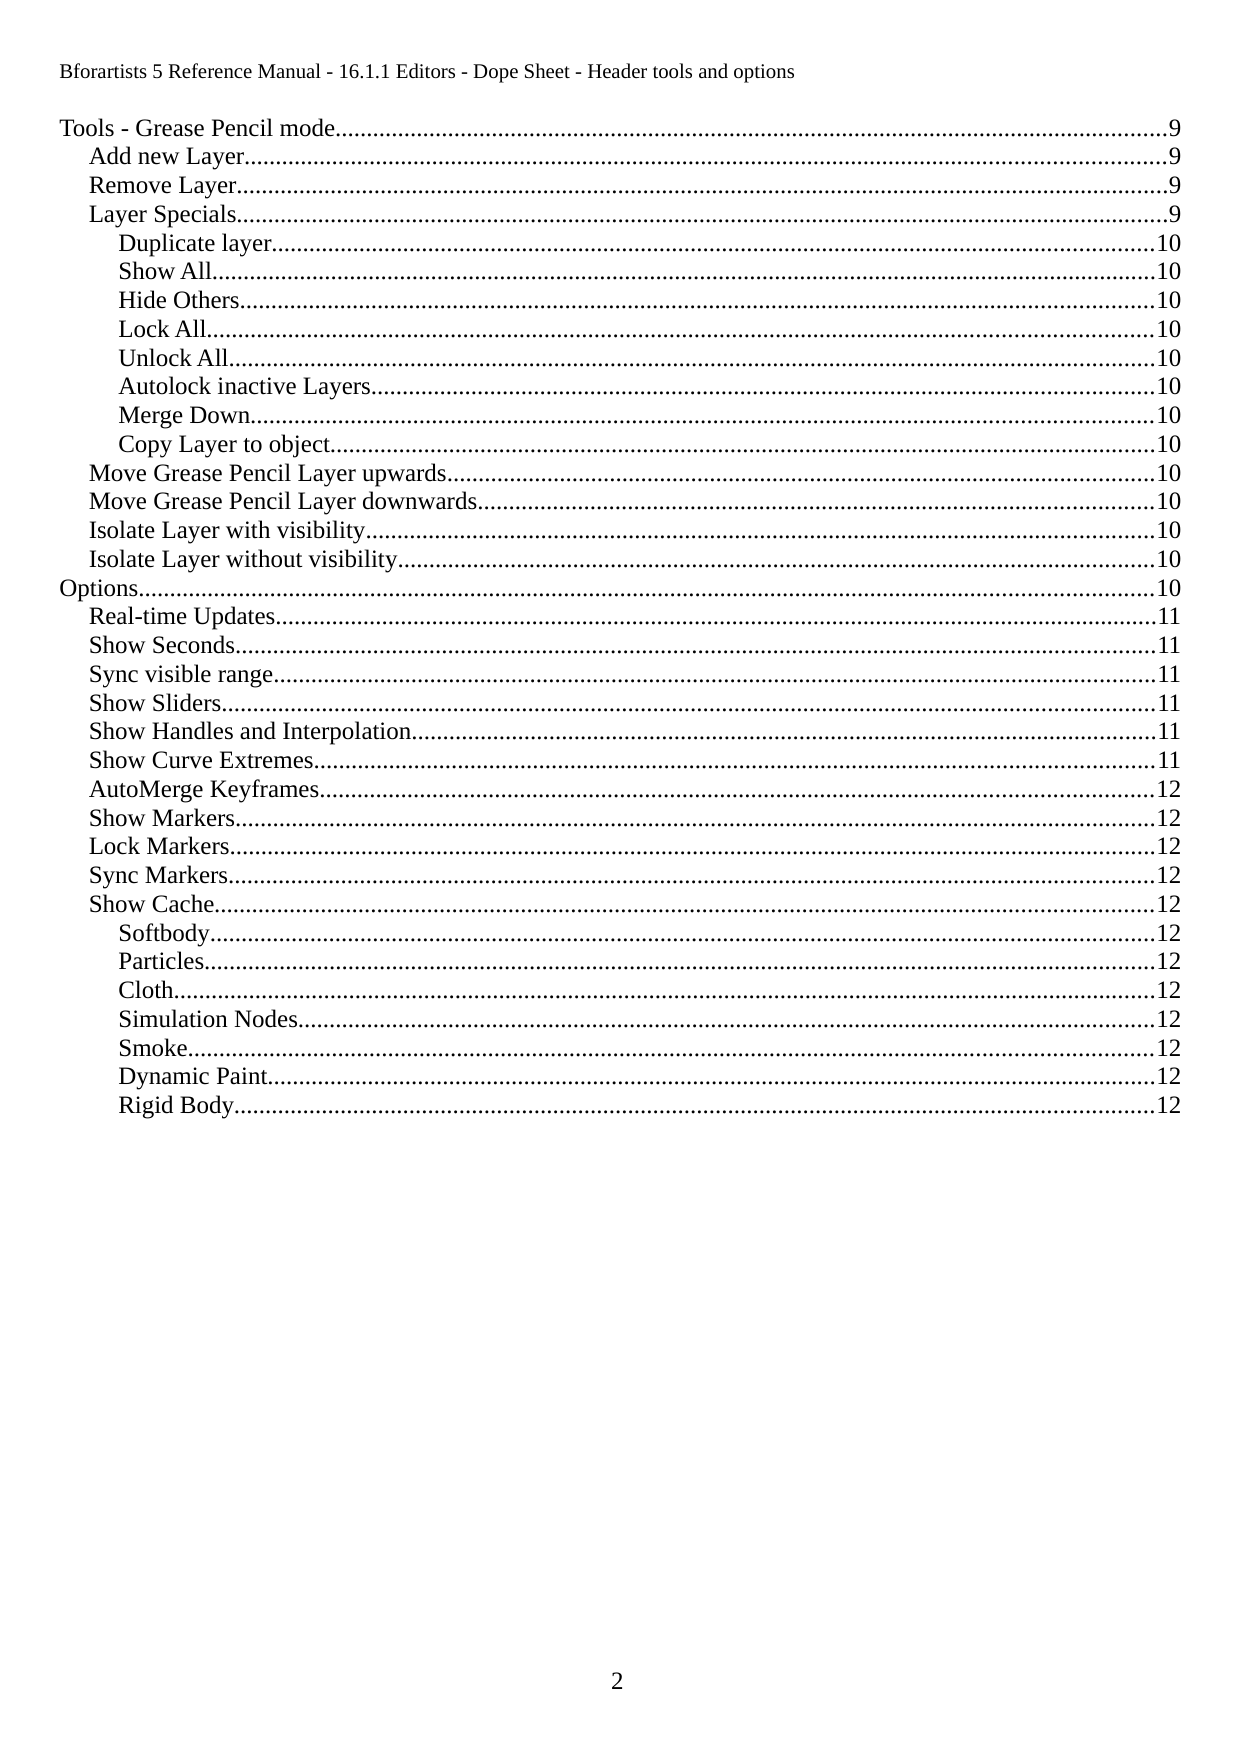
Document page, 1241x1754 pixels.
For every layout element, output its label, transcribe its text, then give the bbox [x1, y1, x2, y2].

text Remove Layer 9 [88, 170, 1181, 199]
text Real-time Updates 11 [88, 601, 1181, 630]
text Options 10 [59, 573, 1181, 601]
text Smoke 12 [118, 1033, 1181, 1061]
text Copy Layer to object 10 [118, 429, 1181, 458]
text Softbody 12 [118, 918, 1181, 946]
text Show Seconds 11 [88, 630, 1181, 659]
text AutoMerge Keyframes 12 [88, 774, 1181, 803]
text Tools - Grease Pencil mode 9 [59, 113, 1181, 141]
text Unlock All 10 [118, 343, 1181, 371]
text Merge Down 10 [118, 400, 1181, 429]
text Show Cache 12 [88, 889, 1181, 918]
text Particles 12 [118, 946, 1181, 975]
text Show Sliders 11 [88, 688, 1181, 716]
text Isolate Layer with visibility 10 [88, 515, 1181, 544]
text Autolock inactive Layers 10 [118, 371, 1181, 400]
text Dynamic Paint 12 [118, 1061, 1181, 1090]
text Sync Markers 12 [88, 860, 1181, 889]
text Isolate Layer without visibility 10 [88, 544, 1181, 573]
text Add new Layer 9 [88, 141, 1181, 170]
text Cloth 12 [118, 975, 1181, 1004]
text Show Handles and Interpolation 11 [88, 716, 1181, 745]
text Lock All 10 [118, 314, 1181, 343]
text Move Grease Pencil Layer downwards 10 [88, 486, 1181, 515]
text Lock Markers 12 [88, 831, 1181, 860]
text Show Markers 12 [88, 803, 1181, 831]
text Move Grease Pencil Layer upwards 10 [88, 458, 1181, 486]
text Hide Others 10 [118, 285, 1181, 314]
text Rigid Body 12 [118, 1090, 1181, 1119]
text Duplicate layer 10 [118, 228, 1181, 256]
text Layer Specials 9 [88, 199, 1181, 228]
text Show Curve Extremes 11 [88, 745, 1181, 774]
text Sync visible range 11 [88, 659, 1181, 688]
text Show All 10 [118, 256, 1181, 285]
text Simulation Nodes 12 [118, 1004, 1181, 1033]
